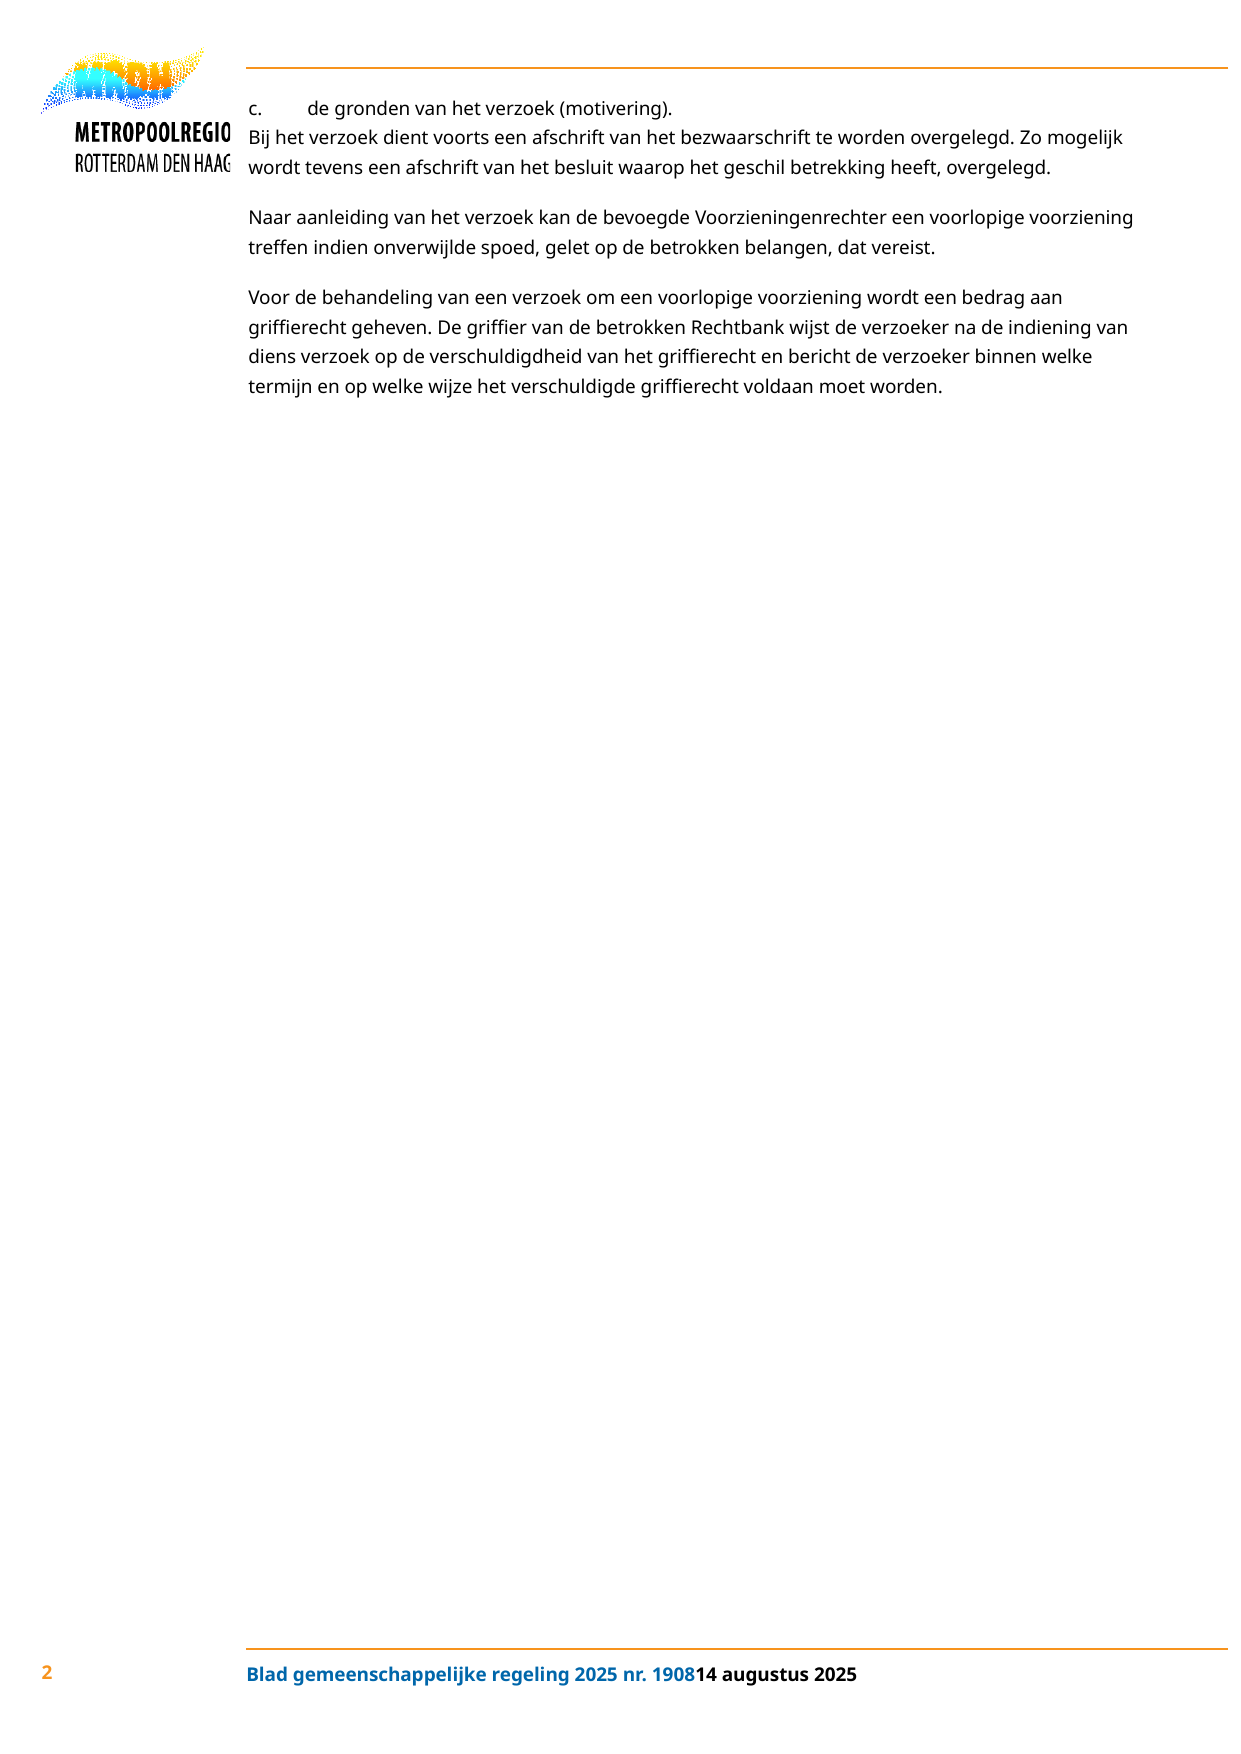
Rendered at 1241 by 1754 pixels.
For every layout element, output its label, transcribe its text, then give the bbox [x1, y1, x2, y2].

text Voor de behandeling van een verzoek om een voorlopige voorziening wordt een bedrag aan griffierecht geheven. De griffier van de betrokken Rechtbank wijst de verzoeker na de indiening van diens verzoek op de verschuldigdheid van het griffierecht en bericht de verzoeker binnen welke termijn en op welke wijze het verschuldigde griffierecht voldaan moet worden. [248, 284, 1152, 399]
text Bij het verzoek dient voorts een afschrift van het bezwaarschrift te worden overgelegd. Zo mogelijk wordt tevens een afschrift van het besluit waarop het geschil betrekking heeft, overgelegd. [248, 124, 1152, 180]
text Naar aanleiding van het verzoek kan de bevoegde Voorzieningenrechter een voorlopige voorziening treffen indien onverwijlde spoed, gelet op de betrokken belangen, dat vereist. [248, 204, 1152, 260]
list de gronden van het verzoek (motivering). [248, 95, 1152, 121]
picture [41, 47, 231, 172]
